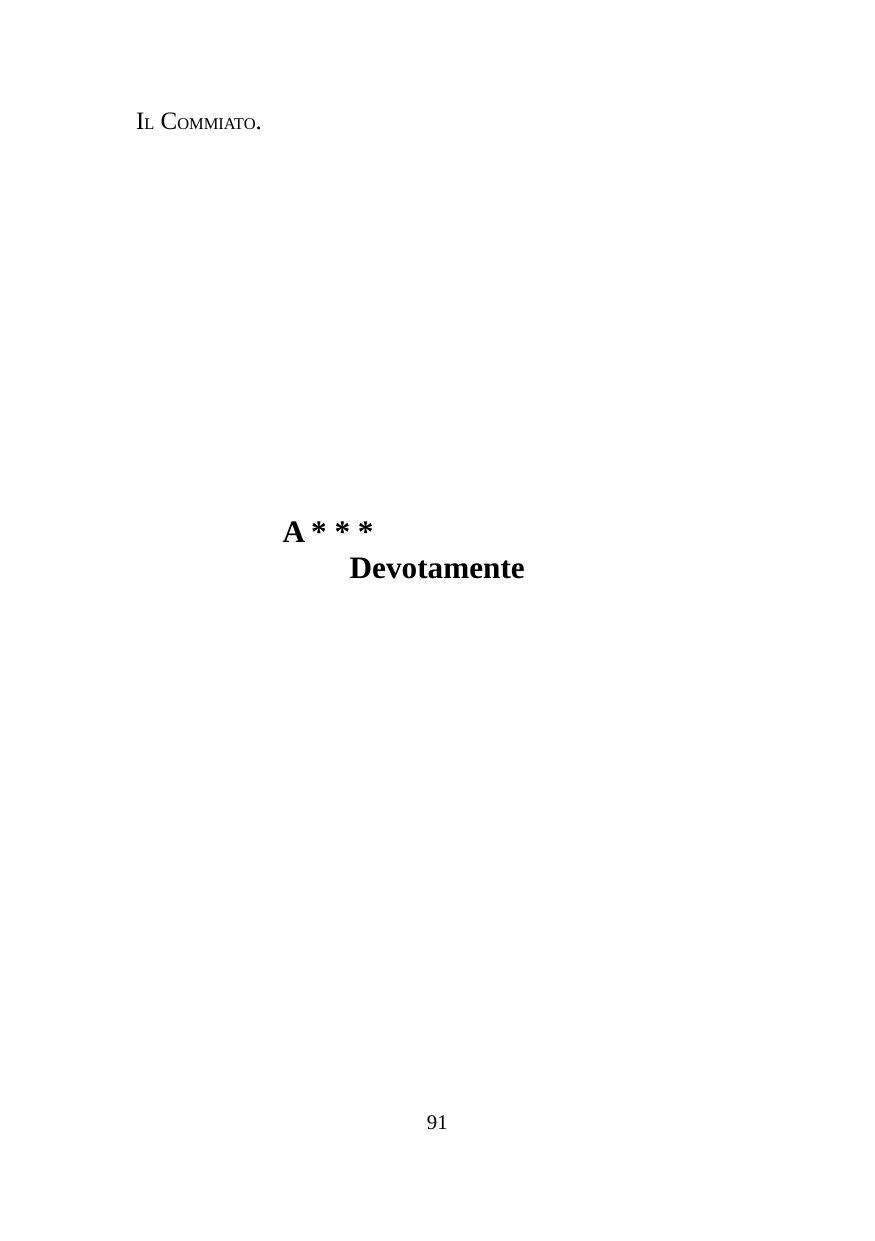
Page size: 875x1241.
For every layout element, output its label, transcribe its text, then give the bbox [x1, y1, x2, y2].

subtitle A * * * Devotamente [0, 513, 768, 585]
subtitle Il Commiato. [106, 106, 768, 135]
